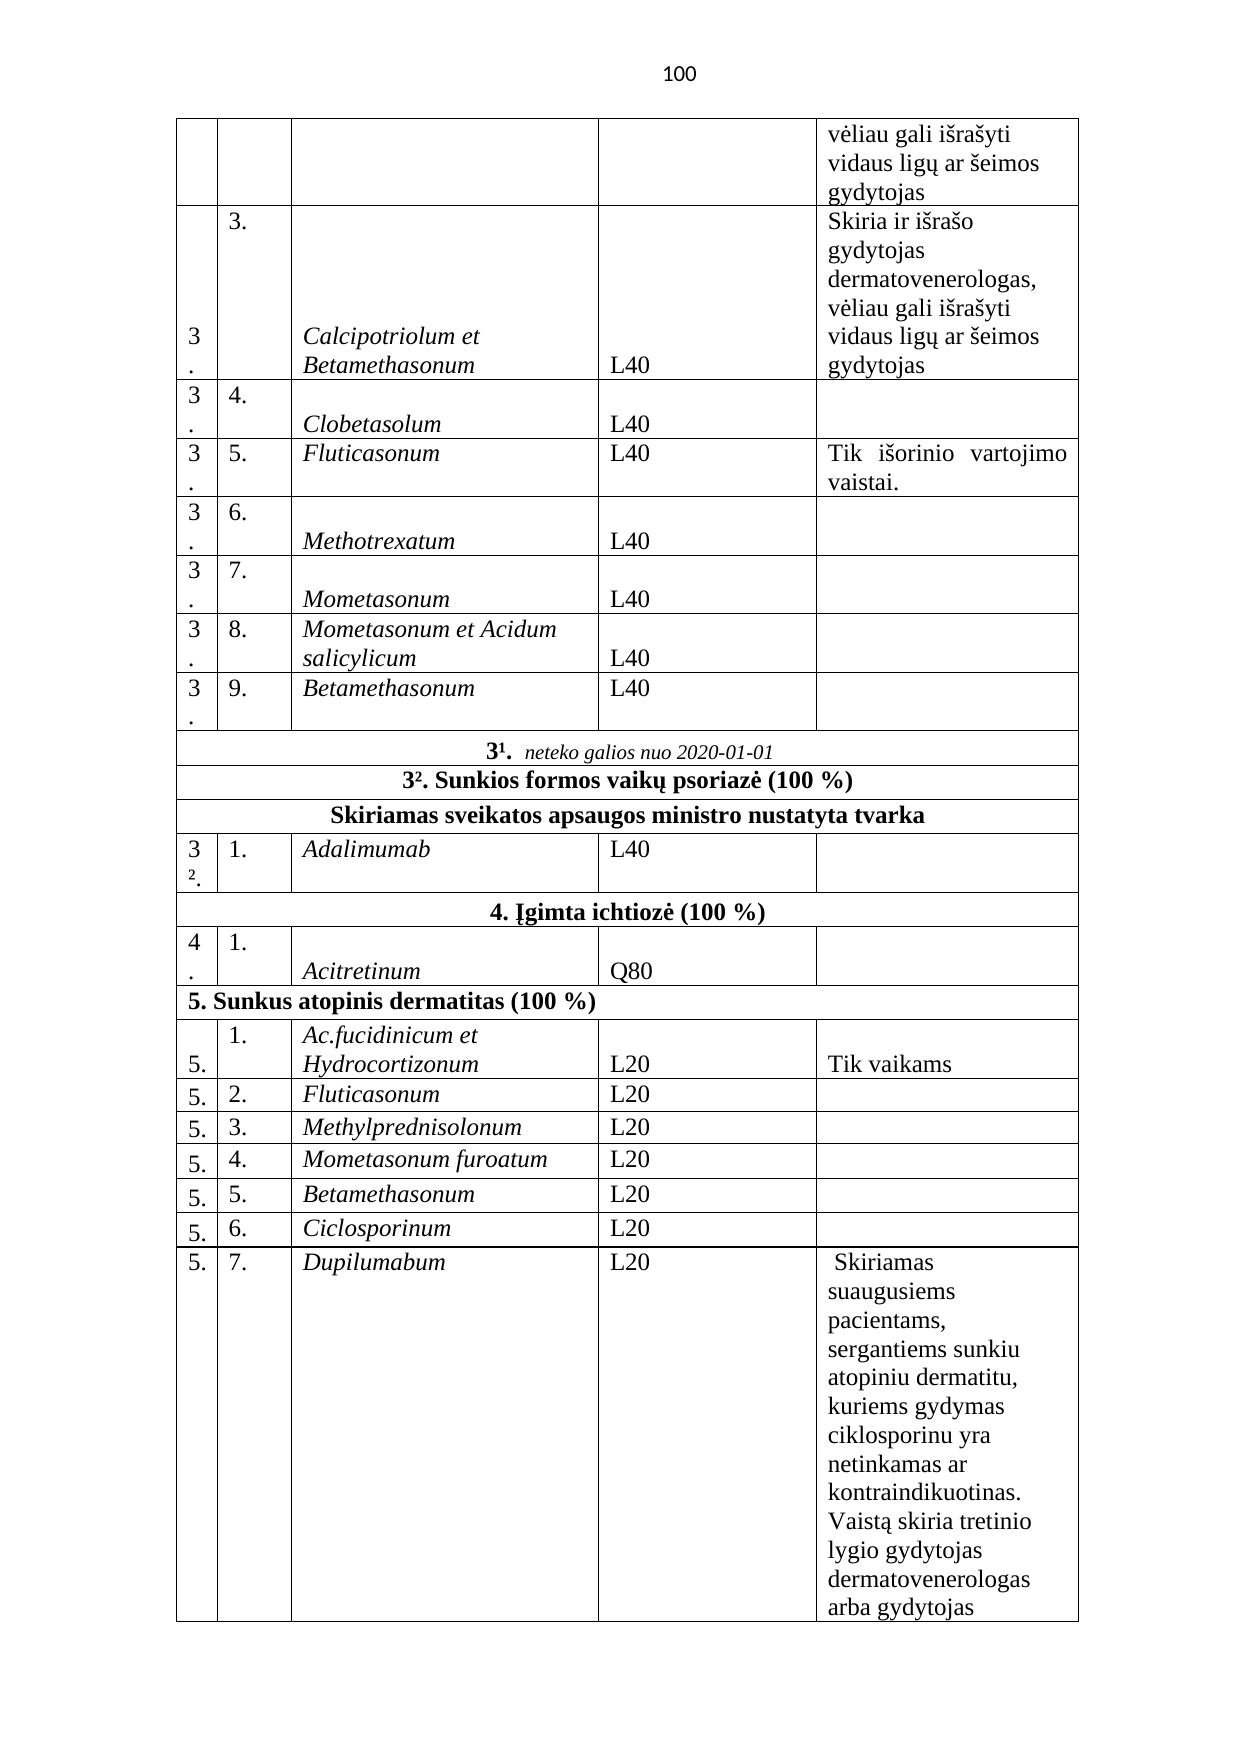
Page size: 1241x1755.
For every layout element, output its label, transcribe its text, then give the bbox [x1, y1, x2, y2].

table_cell [1103, 1212, 1109, 1246]
table_cell [1093, 1212, 1099, 1246]
table_cell [1103, 1143, 1109, 1178]
table_cell 1. [218, 1020, 291, 1078]
table_cell [1093, 833, 1099, 892]
table_cell [817, 614, 1078, 672]
table_cell [1088, 1246, 1093, 1621]
table_cell [817, 380, 1078, 437]
table_cell [1088, 765, 1093, 799]
table_cell [1099, 926, 1103, 985]
table_cell L40 [599, 497, 816, 554]
table_cell Fluticasonum [292, 439, 598, 496]
table_cell vėliau gali išrašyti vidaus ligų ar šeimos gydytojas [817, 119, 1078, 205]
table_cell Mometasonum furoatum [292, 1144, 598, 1178]
table_cell [1088, 985, 1093, 1019]
table_cell 3. [177, 614, 217, 672]
table_cell [1109, 205, 1123, 379]
table_cell 3¹. neteko galios nuo 2020-01-01 [177, 731, 1078, 764]
table_cell [1084, 1111, 1088, 1143]
table_cell L40 [599, 834, 816, 892]
table_cell [817, 1213, 1078, 1246]
table_cell Dupilumabum [292, 1248, 598, 1621]
table_cell [1084, 799, 1088, 833]
table_cell Betamethasonum [292, 1179, 598, 1212]
table_cell [1093, 379, 1099, 437]
table_cell L40 [599, 380, 816, 437]
table_cell [1079, 613, 1083, 672]
table_cell [1084, 1246, 1088, 1621]
table_cell [1103, 1111, 1109, 1143]
table_cell [1093, 613, 1099, 672]
table_cell [1099, 496, 1103, 554]
table_cell [1084, 1178, 1088, 1212]
table_cell [1109, 1178, 1123, 1212]
table_cell [1103, 765, 1109, 799]
table_cell [1079, 438, 1083, 496]
table_cell Ac.fucidinicum et Hydrocortizonum [292, 1020, 598, 1078]
table_cell [1084, 833, 1088, 892]
table_cell [1109, 672, 1123, 730]
table_cell [1084, 765, 1088, 799]
table_cell 3. [177, 556, 217, 613]
table_cell [1093, 730, 1099, 764]
table_cell 5. [177, 1248, 217, 1621]
table_cell Ciclosporinum [292, 1213, 598, 1246]
table_cell [177, 119, 217, 205]
table_cell 2. [218, 1079, 291, 1111]
table_cell 7. [218, 1248, 291, 1621]
table_cell [1079, 765, 1083, 799]
table_cell [1088, 799, 1093, 833]
table_cell [1079, 379, 1083, 437]
table_cell 5. [177, 1079, 217, 1111]
table_cell [1084, 555, 1088, 613]
table_cell [1088, 1212, 1093, 1246]
table_cell [1093, 1178, 1099, 1212]
table_cell [1103, 555, 1109, 613]
table_cell [1103, 118, 1109, 205]
table_cell [1084, 379, 1088, 437]
table_cell [1093, 555, 1099, 613]
table_cell [1109, 765, 1123, 799]
table_cell Mometasonum [292, 556, 598, 613]
table_cell Skiriamas sveikatos apsaugos ministro nustatyta tvarka [177, 800, 1078, 833]
table_cell L40 [599, 439, 816, 496]
table_cell [1088, 926, 1093, 985]
table_cell L40 [599, 614, 816, 672]
table_cell [1088, 205, 1093, 379]
table_cell L40 [599, 556, 816, 613]
table_cell Clobetasolum [292, 380, 598, 437]
table_cell [1109, 730, 1123, 764]
table_cell [1093, 799, 1099, 833]
table_cell [1109, 1246, 1123, 1621]
table_cell [599, 119, 816, 205]
table_cell [1093, 926, 1099, 985]
table_cell [1084, 926, 1088, 985]
table_cell [1109, 496, 1123, 554]
table_cell [1103, 985, 1109, 1019]
table_cell [1099, 730, 1103, 764]
table_cell [1079, 1143, 1083, 1178]
table_cell [1099, 1246, 1103, 1621]
table_cell 3. [218, 206, 291, 379]
table_cell 4. [218, 1144, 291, 1178]
table_cell [1099, 1212, 1103, 1246]
table_cell [1109, 1143, 1123, 1178]
table_cell [1103, 205, 1109, 379]
table_cell L40 [599, 206, 816, 379]
table_cell [1103, 1078, 1109, 1111]
table_cell [1109, 555, 1123, 613]
table_cell [292, 119, 598, 205]
table_cell [1088, 379, 1093, 437]
table_cell L20 [599, 1144, 816, 1178]
table_cell [1099, 672, 1103, 730]
table_cell [1093, 985, 1099, 1019]
table_cell [1084, 613, 1088, 672]
table_cell [817, 1079, 1078, 1111]
table_cell L20 [599, 1020, 816, 1078]
table_cell [1099, 985, 1103, 1019]
table_cell 5. [177, 1179, 217, 1212]
table_cell 6. [218, 497, 291, 554]
table_cell [1099, 765, 1103, 799]
table_cell [1109, 1019, 1123, 1078]
table_cell [1099, 1178, 1103, 1212]
table_cell 5. [177, 1112, 217, 1143]
table_cell 3². Sunkios formos vaikų psoriazė (100 %) [177, 766, 1078, 799]
table_cell [1079, 926, 1083, 985]
table_cell [1093, 672, 1099, 730]
table_cell [1093, 438, 1099, 496]
table_cell 3. [177, 380, 217, 437]
table_cell [1079, 672, 1083, 730]
table_cell [1103, 730, 1109, 764]
table_cell [1084, 1078, 1088, 1111]
table_cell [1103, 379, 1109, 437]
table_cell [1103, 613, 1109, 672]
table_cell [1084, 1212, 1088, 1246]
table_cell [1079, 985, 1083, 1019]
table_cell [1103, 833, 1109, 892]
table_cell 7. [218, 556, 291, 613]
table_cell [1088, 833, 1093, 892]
table_cell [1079, 730, 1083, 764]
table_cell [1088, 730, 1093, 764]
table_cell 9. [218, 673, 291, 730]
table_cell [1099, 613, 1103, 672]
table_cell [1088, 892, 1093, 926]
table_cell Methotrexatum [292, 497, 598, 554]
table_cell [1088, 118, 1093, 205]
table_cell [1084, 205, 1088, 379]
table_cell [1084, 730, 1088, 764]
table_cell [1099, 555, 1103, 613]
table_cell [1093, 205, 1099, 379]
table_cell [817, 1112, 1078, 1143]
table_cell [1079, 1111, 1083, 1143]
table_cell [1099, 799, 1103, 833]
table_cell [218, 119, 291, 205]
table_cell Skiriamas suaugusiems pacientams, sergantiems sunkiu atopiniu dermatitu, kuriems gydymas ciklosporinu yra netinkamas ar kontraindikuotinas. Vaistą skiria tretinio lygio gydytojas dermatovenerologas arba gydytojas [817, 1248, 1078, 1621]
table_cell [1109, 438, 1123, 496]
table_cell 5. [177, 1144, 217, 1178]
table_cell [1093, 765, 1099, 799]
table_cell Calcipotriolum et Betamethasonum [292, 206, 598, 379]
table_cell [817, 497, 1078, 554]
table_cell Acitretinum [292, 927, 598, 985]
table_cell [1093, 1246, 1099, 1621]
table_cell [1093, 118, 1099, 205]
table_cell [1084, 118, 1088, 205]
table_cell 3. [177, 497, 217, 554]
table_cell 8. [218, 614, 291, 672]
table_cell Methylprednisolonum [292, 1112, 598, 1143]
table_cell [1109, 118, 1123, 205]
table_cell 3. [177, 439, 217, 496]
table_cell [1079, 799, 1083, 833]
table_cell [1093, 496, 1099, 554]
table_cell [1109, 799, 1123, 833]
table_cell L20 [599, 1179, 816, 1212]
table_cell [1109, 1212, 1123, 1246]
table_cell [1099, 1143, 1103, 1178]
table_cell [1109, 1111, 1123, 1143]
table_cell [1079, 1178, 1083, 1212]
table_cell [1079, 1078, 1083, 1111]
table_cell [1103, 438, 1109, 496]
table_cell [1103, 926, 1109, 985]
table_cell Adalimumab [292, 834, 598, 892]
table_cell [1079, 118, 1083, 205]
table_cell L20 [599, 1079, 816, 1111]
table_cell [1079, 1019, 1083, 1078]
table_cell [1088, 672, 1093, 730]
table_cell [1109, 379, 1123, 437]
table_cell [1099, 438, 1103, 496]
table_cell [1088, 613, 1093, 672]
table_cell [1109, 892, 1123, 926]
table_cell [1088, 1078, 1093, 1111]
table_cell [1093, 1078, 1099, 1111]
table_cell 1. [218, 834, 291, 892]
table_cell [1103, 496, 1109, 554]
table_cell [1109, 985, 1123, 1019]
table_cell 4. Įgimta ichtiozė (100 %) [177, 893, 1078, 926]
table_cell [1088, 1178, 1093, 1212]
table_cell 6. [218, 1213, 291, 1246]
table_cell [1088, 1143, 1093, 1178]
table_cell [1103, 799, 1109, 833]
table_cell [1099, 379, 1103, 437]
table_cell [1084, 1019, 1088, 1078]
table_cell L40 [599, 673, 816, 730]
table_cell [1093, 892, 1099, 926]
table_cell Mometasonum et Acidum salicylicum [292, 614, 598, 672]
table_cell [1088, 438, 1093, 496]
table_cell [1099, 892, 1103, 926]
table_cell [817, 1144, 1078, 1178]
table_cell [1099, 1111, 1103, 1143]
table_cell Q80 [599, 927, 816, 985]
table_cell [1099, 833, 1103, 892]
table_cell [1109, 613, 1123, 672]
table_cell [817, 556, 1078, 613]
table_cell [1079, 1246, 1083, 1621]
table_cell [1084, 672, 1088, 730]
table_cell [1103, 1178, 1109, 1212]
table_cell 4. [177, 927, 217, 985]
table_cell Betamethasonum [292, 673, 598, 730]
table_cell L20 [599, 1213, 816, 1246]
table_cell 3². [177, 834, 217, 892]
table_cell Tik vaikams [817, 1020, 1078, 1078]
table_cell 3. [177, 206, 217, 379]
table_cell [817, 1179, 1078, 1212]
table_cell [1093, 1143, 1099, 1178]
table_cell [1103, 892, 1109, 926]
table_cell [1084, 496, 1088, 554]
table_cell 3. [218, 1112, 291, 1143]
table_cell [817, 834, 1078, 892]
table_cell [1079, 205, 1083, 379]
table_cell 1. [218, 927, 291, 985]
table_cell [1084, 1143, 1088, 1178]
table_cell [1103, 672, 1109, 730]
table_cell [1109, 1078, 1123, 1111]
table_cell [1084, 985, 1088, 1019]
table_cell [1109, 926, 1123, 985]
table_cell [1084, 438, 1088, 496]
table_cell [1079, 496, 1083, 554]
table_cell [1093, 1111, 1099, 1143]
table_cell Tik išorinio vartojimo vaistai. [817, 439, 1078, 496]
table_cell [1088, 555, 1093, 613]
table_cell 5. Sunkus atopinis dermatitas (100 %) [177, 986, 1078, 1019]
table_cell [1079, 555, 1083, 613]
table_cell 3. [177, 673, 217, 730]
table_cell [1088, 1019, 1093, 1078]
table_cell 5. [218, 1179, 291, 1212]
table_cell [1079, 892, 1083, 926]
table_cell [1088, 1111, 1093, 1143]
table_cell [1099, 1019, 1103, 1078]
table_cell [817, 927, 1078, 985]
table_cell [1079, 1212, 1083, 1246]
table_cell [1109, 833, 1123, 892]
table_cell [1079, 833, 1083, 892]
table_cell 5. [177, 1020, 217, 1078]
table_cell [1099, 1078, 1103, 1111]
table_cell 5. [218, 439, 291, 496]
table_cell [1088, 496, 1093, 554]
table_cell [1103, 1019, 1109, 1078]
table_cell L20 [599, 1112, 816, 1143]
table_cell L20 [599, 1248, 816, 1621]
table_cell 4. [218, 380, 291, 437]
table_cell [1099, 205, 1103, 379]
table_cell [1084, 892, 1088, 926]
table_cell [1093, 1019, 1099, 1078]
table_cell [817, 673, 1078, 730]
table_cell [1099, 118, 1103, 205]
table_cell Fluticasonum [292, 1079, 598, 1111]
table_cell Skiria ir išrašo gydytojas dermatovenerologas, vėliau gali išrašyti vidaus ligų ar šeimos gydytojas [817, 206, 1078, 379]
table_cell 5. [177, 1213, 217, 1246]
table_cell [1103, 1246, 1109, 1621]
